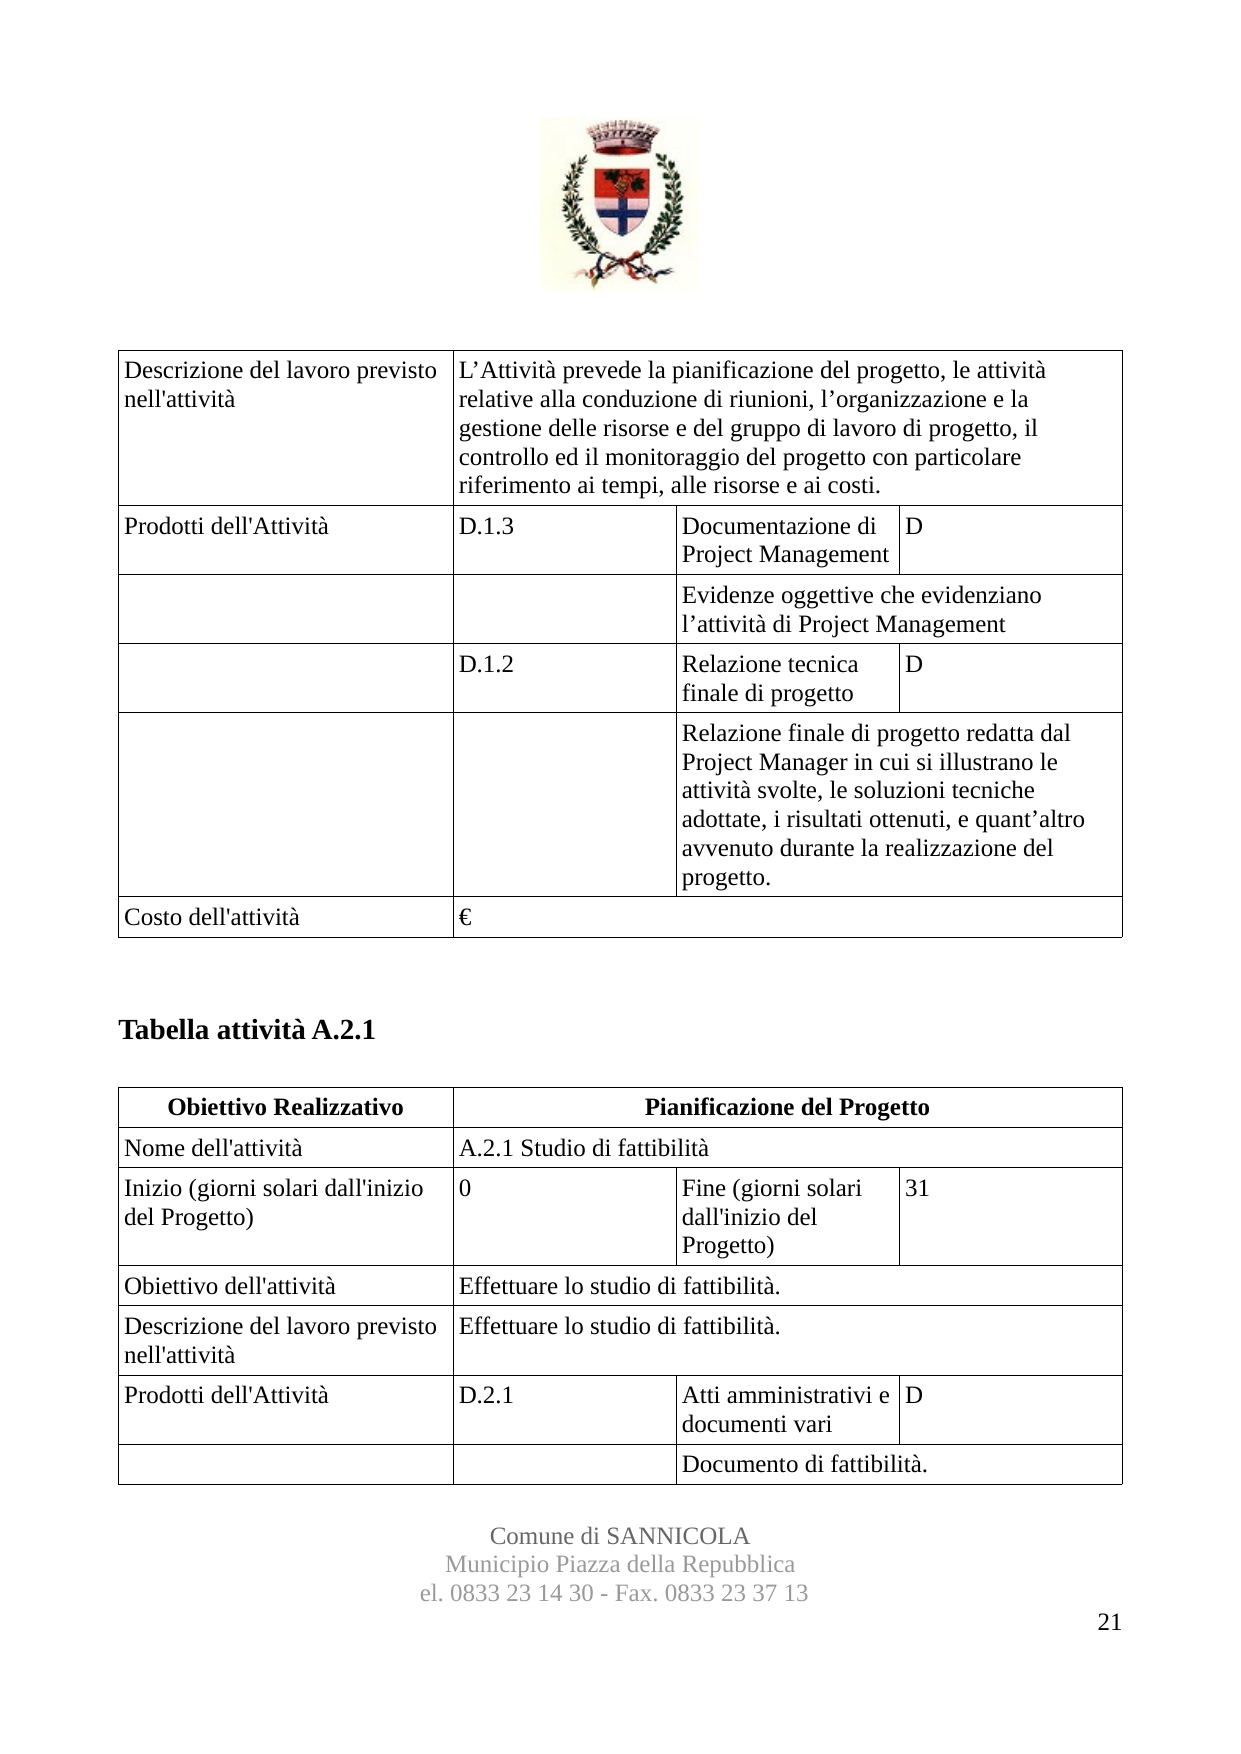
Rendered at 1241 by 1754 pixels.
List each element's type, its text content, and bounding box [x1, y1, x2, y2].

table_cell Prodotti dell'Attività [119, 506, 453, 574]
table_header Pianificazione del Progetto [454, 1088, 1122, 1127]
table_cell Inizio (giorni solari dall'inizio del Progetto) [119, 1168, 453, 1265]
table_cell Documento di fattibilità. [677, 1445, 1122, 1484]
table_cell [119, 713, 453, 896]
table_cell [454, 575, 676, 643]
table_cell [119, 575, 453, 643]
table_cell 31 [900, 1168, 1122, 1265]
picture [540, 117, 700, 291]
table_cell D [900, 506, 1122, 574]
table_cell D [900, 1376, 1122, 1443]
table_cell [454, 1445, 676, 1484]
table_cell Effettuare lo studio di fattibilità. [454, 1266, 1122, 1305]
table_cell Relazione finale di progetto redatta dal Project Manager in cui si illustrano le attività svolte, le soluzioni tecniche adottate, i risultati ottenuti, e quant’altro avvenuto durante la realizzazione del progetto. [677, 713, 1122, 896]
table_cell Fine (giorni solari dall'inizio del Progetto) [677, 1168, 899, 1265]
table_cell D.1.3 [454, 506, 676, 574]
table_cell Documentazione di Project Management [677, 506, 899, 574]
table_cell [119, 644, 453, 712]
table_cell D [900, 644, 1122, 712]
table_cell Relazione tecnica finale di progetto [677, 644, 899, 712]
table_cell Costo dell'attività [119, 897, 453, 937]
table_cell € [454, 897, 1122, 937]
table_cell Effettuare lo studio di fattibilità. [454, 1306, 1122, 1374]
table_cell [119, 1445, 453, 1484]
table_cell 0 [454, 1168, 676, 1265]
table_cell Atti amministrativi e documenti vari [677, 1376, 899, 1443]
table_cell Descrizione del lavoro previsto nell'attività [119, 1306, 453, 1374]
text Tabella attività A.2.1 [118, 1012, 1122, 1046]
table_cell [454, 713, 676, 896]
table_header Obiettivo Realizzativo [119, 1088, 453, 1127]
table_cell L’Attività prevede la pianificazione del progetto, le attività relative alla conduzione di riunioni, l’organizzazione e la gestione delle risorse e del gruppo di lavoro di progetto, il controllo ed il monitoraggio del progetto con particolare riferimento ai tempi, alle risorse e ai costi. [454, 351, 1122, 505]
table_cell D.1.2 [454, 644, 676, 712]
table_cell Nome dell'attività [119, 1128, 453, 1167]
table_cell Obiettivo dell'attività [119, 1266, 453, 1305]
table_cell D.2.1 [454, 1376, 676, 1443]
table_cell Evidenze oggettive che evidenziano l’attività di Project Management [677, 575, 1122, 643]
table_cell A.2.1 Studio di fattibilità [454, 1128, 1122, 1167]
table_cell Prodotti dell'Attività [119, 1376, 453, 1443]
table_cell Descrizione del lavoro previsto nell'attività [119, 351, 453, 505]
